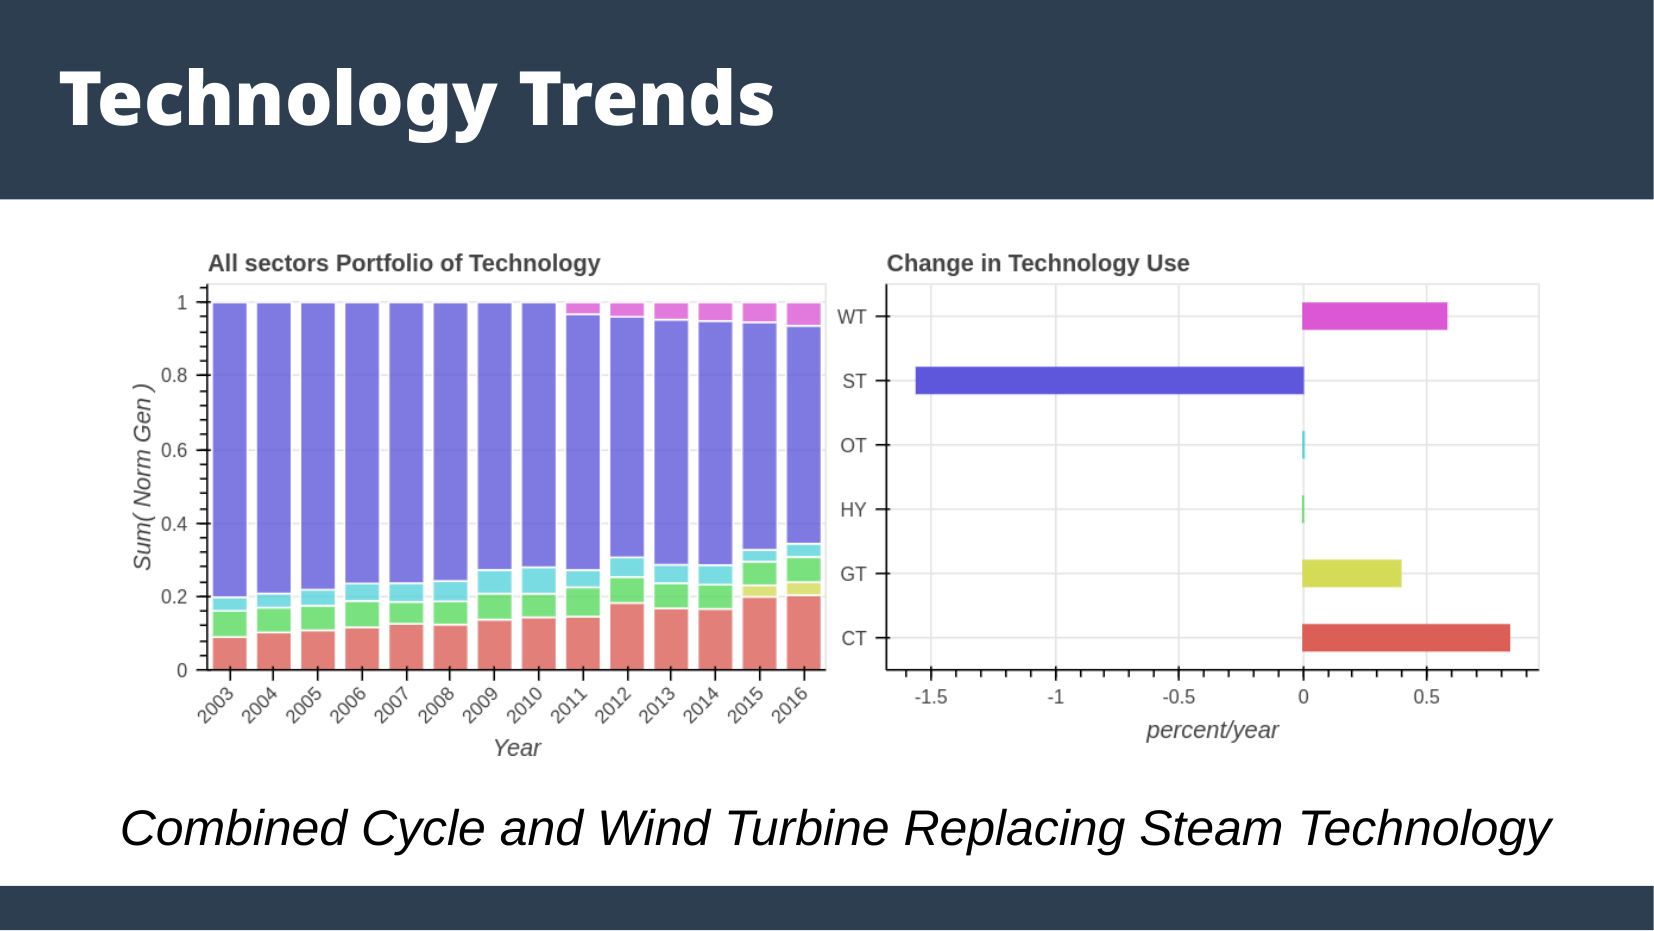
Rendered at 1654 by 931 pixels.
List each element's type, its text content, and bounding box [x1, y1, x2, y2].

text_box Combined Cycle and Wind Turbine Replacing Steam Technology [105, 792, 1591, 871]
picture [116, 244, 1559, 756]
title Technology Trends [59, 37, 1595, 156]
